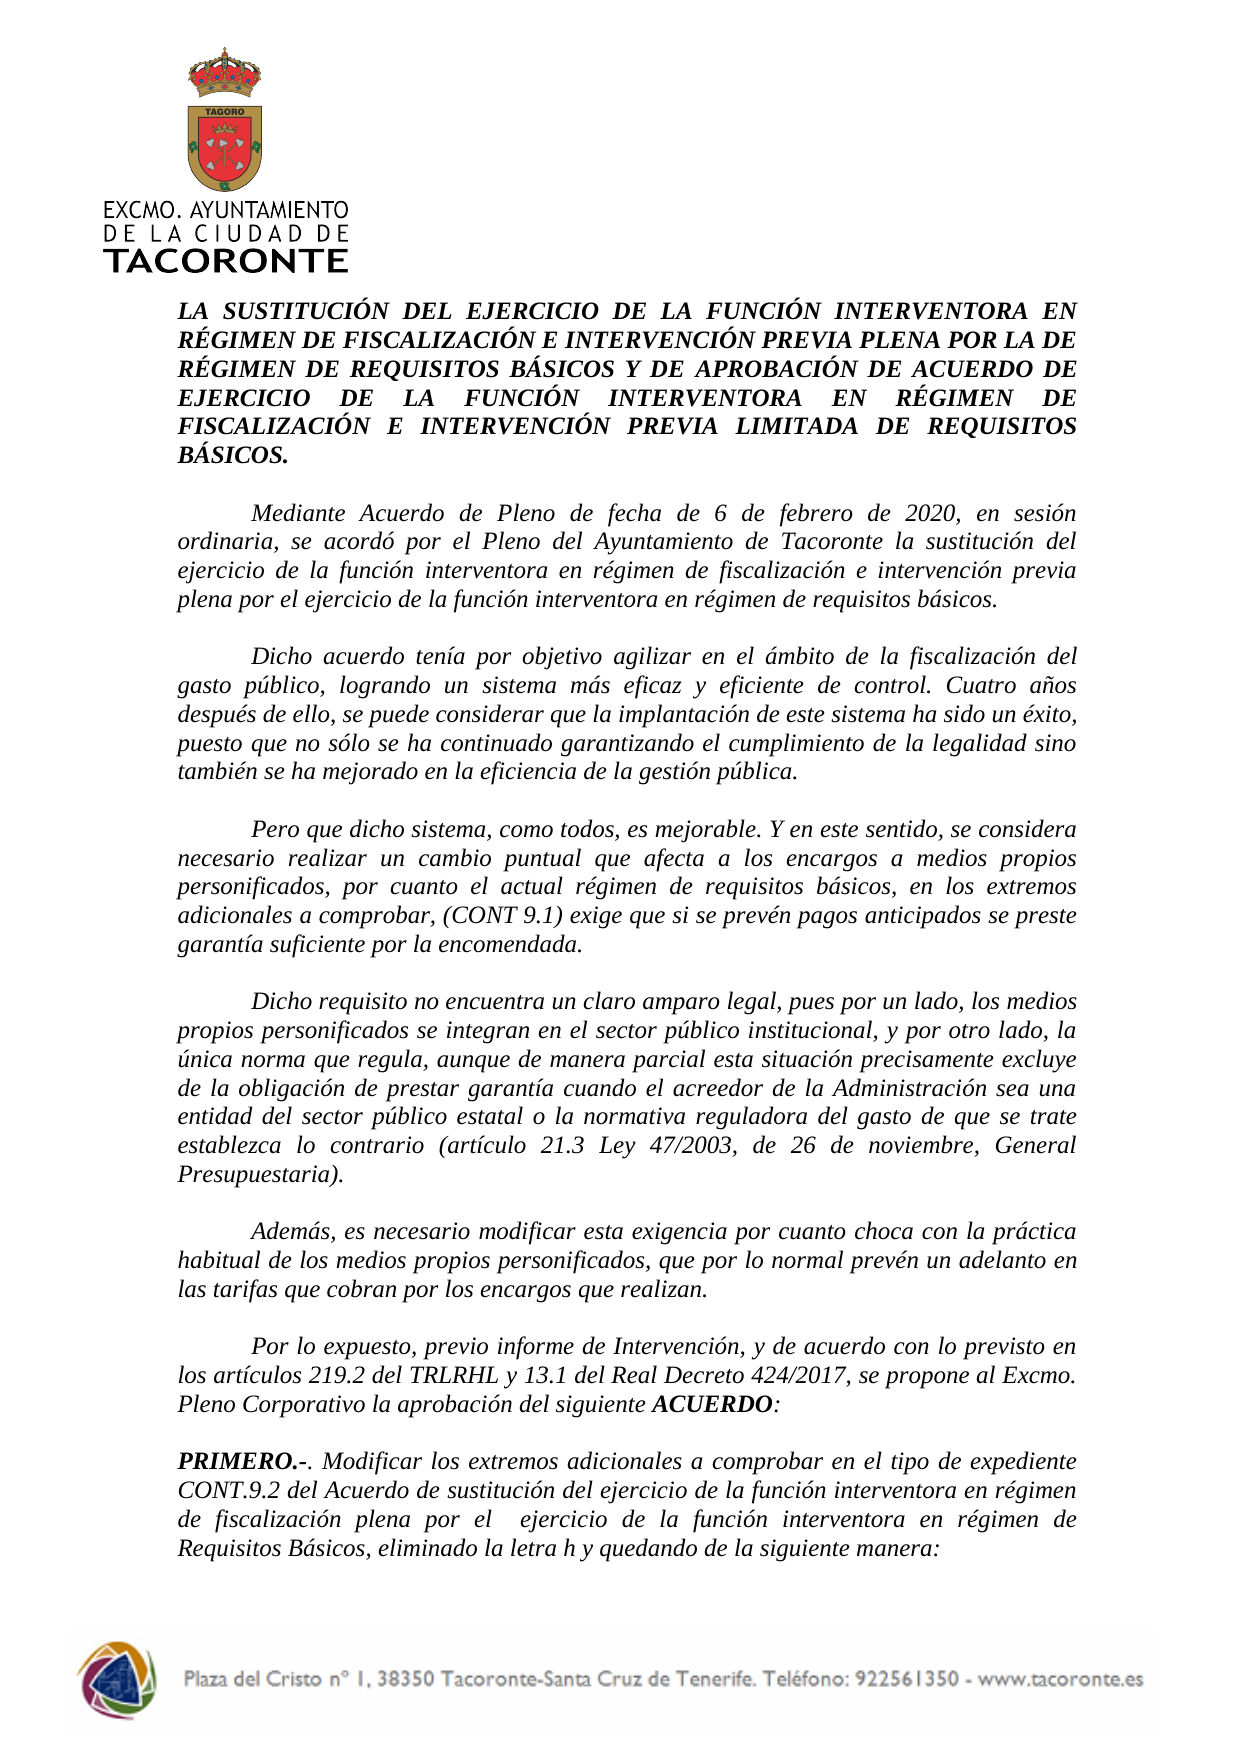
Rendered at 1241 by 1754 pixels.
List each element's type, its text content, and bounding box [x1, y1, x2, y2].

text PRIMERO.-. Modificar los extremos adicionales a comprobar en el tipo de expediente CONT.9.2 del Acuerdo de sustitución del ejercicio de la función interventora en régimen de fiscalización plena por el ejercicio de la función interventora en régimen de Requisitos Básicos, eliminado la letra h y quedando de la siguiente manera: [177, 1446, 1078, 1561]
text Mediante Acuerdo de Pleno de fecha de 6 de febrero de 2020, en sesión ordinaria, se acordó por el Pleno del Ayuntamiento de Tacoronte la sustitución del ejercicio de la función interventora en régimen de fiscalización e intervención previa plena por el ejercicio de la función interventora en régimen de requisitos básicos. [177, 498, 1078, 613]
text Por lo expuesto, previo informe de Intervención, y de acuerdo con lo previsto en los artículos 219.2 del TRLRHL y 13.1 del Real Decreto 424/2017, se propone al Excmo. Pleno Corporativo la aprobación del siguiente ACUERDO: [177, 1331, 1078, 1418]
picture [103, 47, 348, 273]
text Dicho requisito no encuentra un claro amparo legal, pues por un lado, los medios propios personificados se integran en el sector público institucional, y por otro lado, la única norma que regula, aunque de manera parcial esta situación precisamente excluye de la obligación de prestar garantía cuando el acreedor de la Administración sea una entidad del sector público estatal o la normativa reguladora del gasto de que se trate establezca lo contrario (artículo 21.3 Ley 47/2003, de 26 de noviembre, General Presupuestaria). [177, 986, 1078, 1188]
text LA SUSTITUCIÓN DEL EJERCICIO DE LA FUNCIÓN INTERVENTORA EN RÉGIMEN DE FISCALIZACIÓN E INTERVENCIÓN PREVIA PLENA POR LA DE RÉGIMEN DE REQUISITOS BÁSICOS Y DE APROBACIÓN DE ACUERDO DE EJERCICIO DE LA FUNCIÓN INTERVENTORA EN RÉGIMEN DE FISCALIZACIÓN E INTERVENCIÓN PREVIA LIMITADA DE REQUISITOS BÁSICOS. [177, 296, 1078, 469]
picture [70, 1628, 1154, 1735]
text Dicho acuerdo tenía por objetivo agilizar en el ámbito de la fiscalización del gasto público, logrando un sistema más eficaz y eficiente de control. Cuatro años después de ello, se puede considerar que la implantación de este sistema ha sido un éxito, puesto que no sólo se ha continuado garantizando el cumplimiento de la legalidad sino también se ha mejorado en la eficiencia de la gestión pública. [177, 641, 1078, 785]
text Pero que dicho sistema, como todos, es mejorable. Y en este sentido, se considera necesario realizar un cambio puntual que afecta a los encargos a medios propios personificados, por cuanto el actual régimen de requisitos básicos, en los extremos adicionales a comprobar, (CONT 9.1) exige que si se prevén pagos anticipados se preste garantía suficiente por la encomendada. [177, 814, 1078, 958]
text Además, es necesario modificar esta exigencia por cuanto choca con la práctica habitual de los medios propios personificados, que por lo normal prevén un adelanto en las tarifas que cobran por los encargos que realizan. [177, 1216, 1078, 1303]
